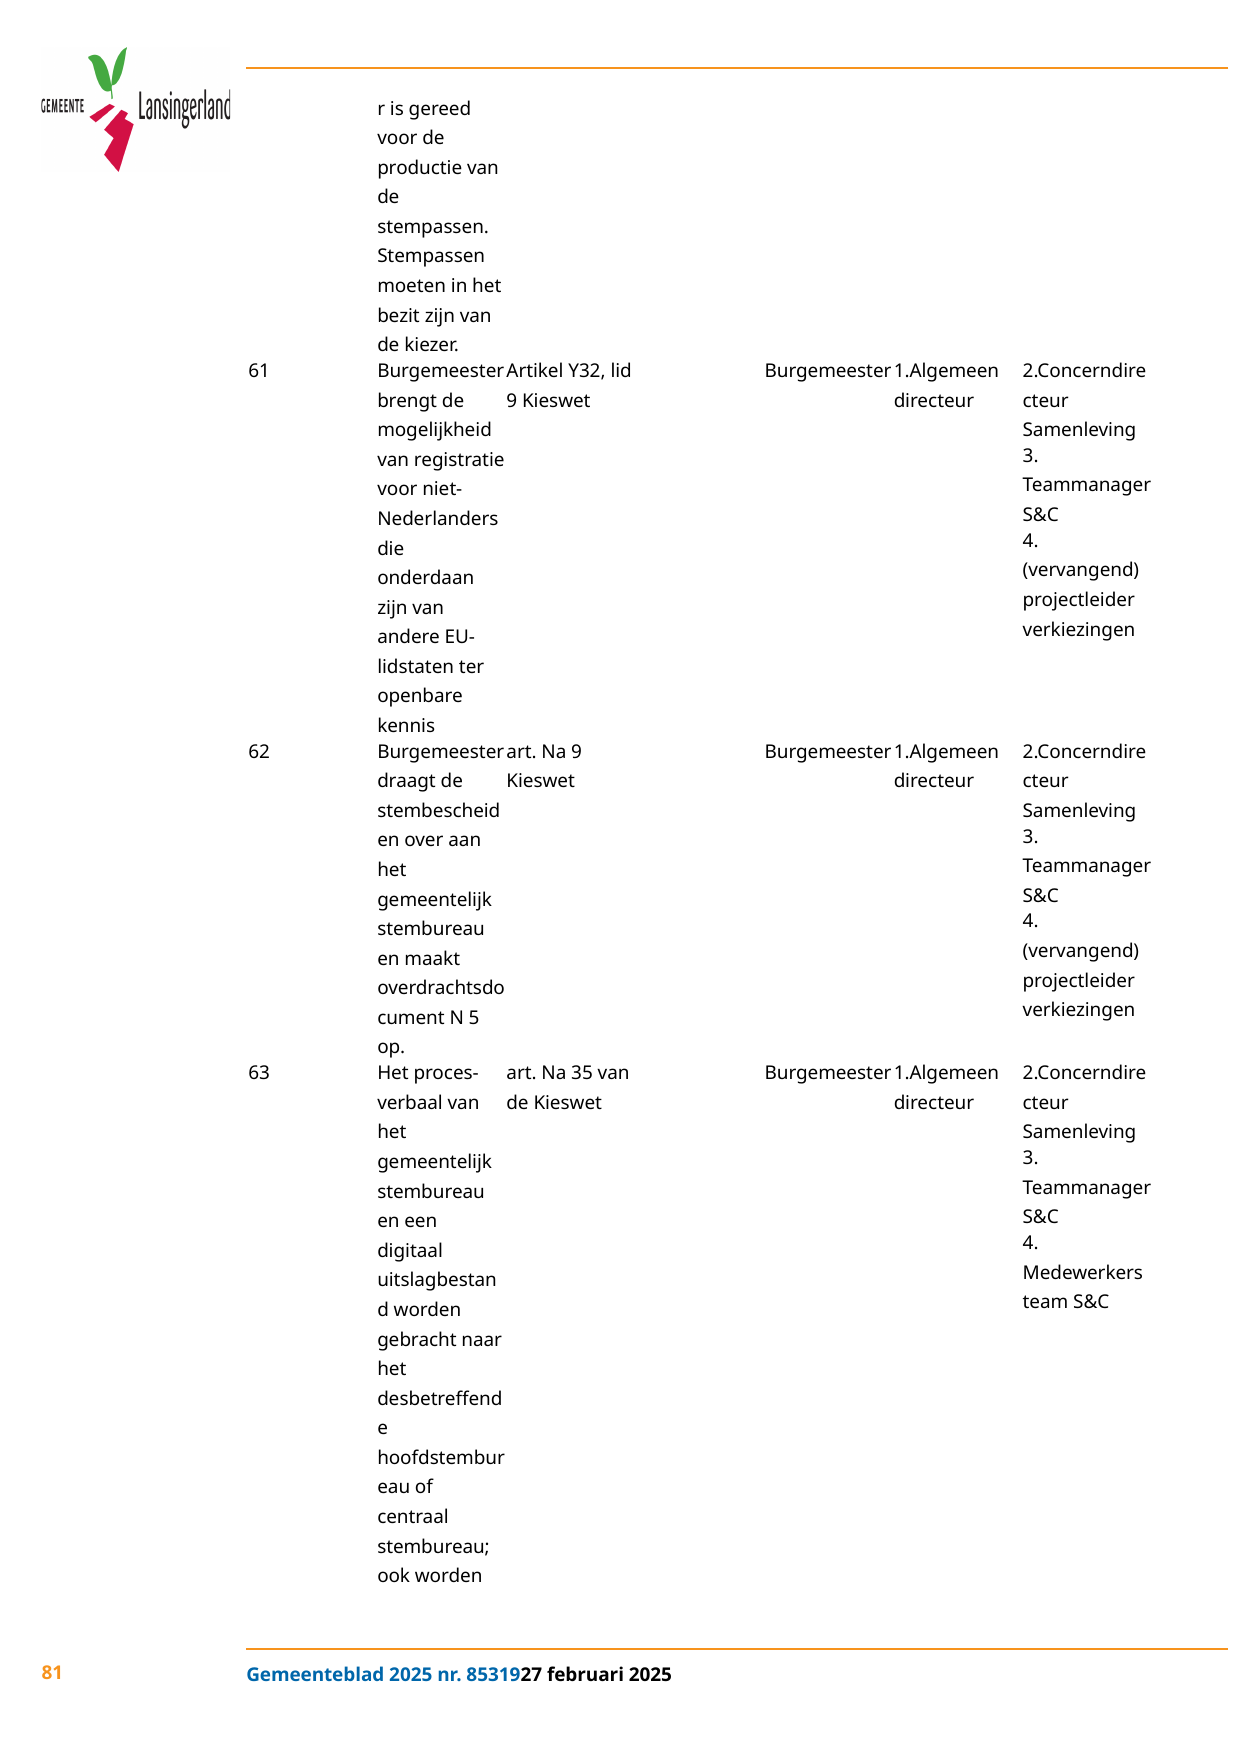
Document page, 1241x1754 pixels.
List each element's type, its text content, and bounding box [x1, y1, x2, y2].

table_cell r is gereed voor de productie van de stempassen. Stempassen moeten in het bezit zijn van de kiezer. [377, 95, 506, 357]
table_cell 3. Teammanager S&C [1023, 442, 1152, 527]
table_cell 1.Algemeen directeur [894, 357, 1022, 738]
table_cell Burgemeester [764, 1060, 893, 1588]
table_cell Artikel Y32, lid 9 Kieswet [506, 357, 635, 738]
table_cell [635, 1060, 764, 1588]
table_cell [635, 95, 764, 357]
table_cell 62 [248, 738, 377, 1059]
table_cell 1.Algemeen directeur [894, 738, 1022, 1059]
table_cell art. Na 9 Kieswet [506, 738, 635, 1059]
table_cell [506, 95, 635, 357]
table_cell 61 [248, 357, 377, 738]
picture [41, 47, 231, 172]
table_cell Burgemeester [764, 738, 893, 1059]
table_cell [894, 95, 1022, 357]
table_cell 3. Teammanager S&C [1023, 1144, 1152, 1229]
table_cell 3. Teammanager S&C [1023, 823, 1152, 908]
table_cell Het proces-verbaal van het gemeentelijk stembureau en een digitaal uitslagbestand worden gebracht naar het desbetreffende hoofdstembureau of centraal stembureau; ook worden [377, 1060, 506, 1588]
table_cell 2.Concerndirecteur Samenleving [1023, 738, 1152, 823]
table_cell [635, 738, 764, 1059]
table_cell 4. Medewerkers team S&C [1023, 1229, 1152, 1588]
table_cell 2.Concerndirecteur Samenleving [1023, 357, 1152, 442]
table_cell Burgemeester draagt de stembescheiden over aan het gemeentelijk stembureau en maakt overdrachtsdocument N 5 op. [377, 738, 506, 1059]
table_cell 4. (vervangend) projectleider verkiezingen [1023, 908, 1152, 1059]
table_cell 4. (vervangend) projectleider verkiezingen [1023, 527, 1152, 738]
table_cell art. Na 35 van de Kieswet [506, 1060, 635, 1588]
table_cell Burgemeester brengt de mogelijkheid van registratie voor niet-Nederlanders die onderdaan zijn van andere EU-lidstaten ter openbare kennis [377, 357, 506, 738]
table_cell Burgemeester [764, 357, 893, 738]
table_cell 1.Algemeen directeur [894, 1060, 1022, 1588]
table_cell [1023, 95, 1152, 357]
table_cell 2.Concerndirecteur Samenleving [1023, 1060, 1152, 1144]
table_cell [635, 357, 764, 738]
table_cell [248, 95, 377, 357]
table_cell [764, 95, 893, 357]
table_cell 63 [248, 1060, 377, 1588]
